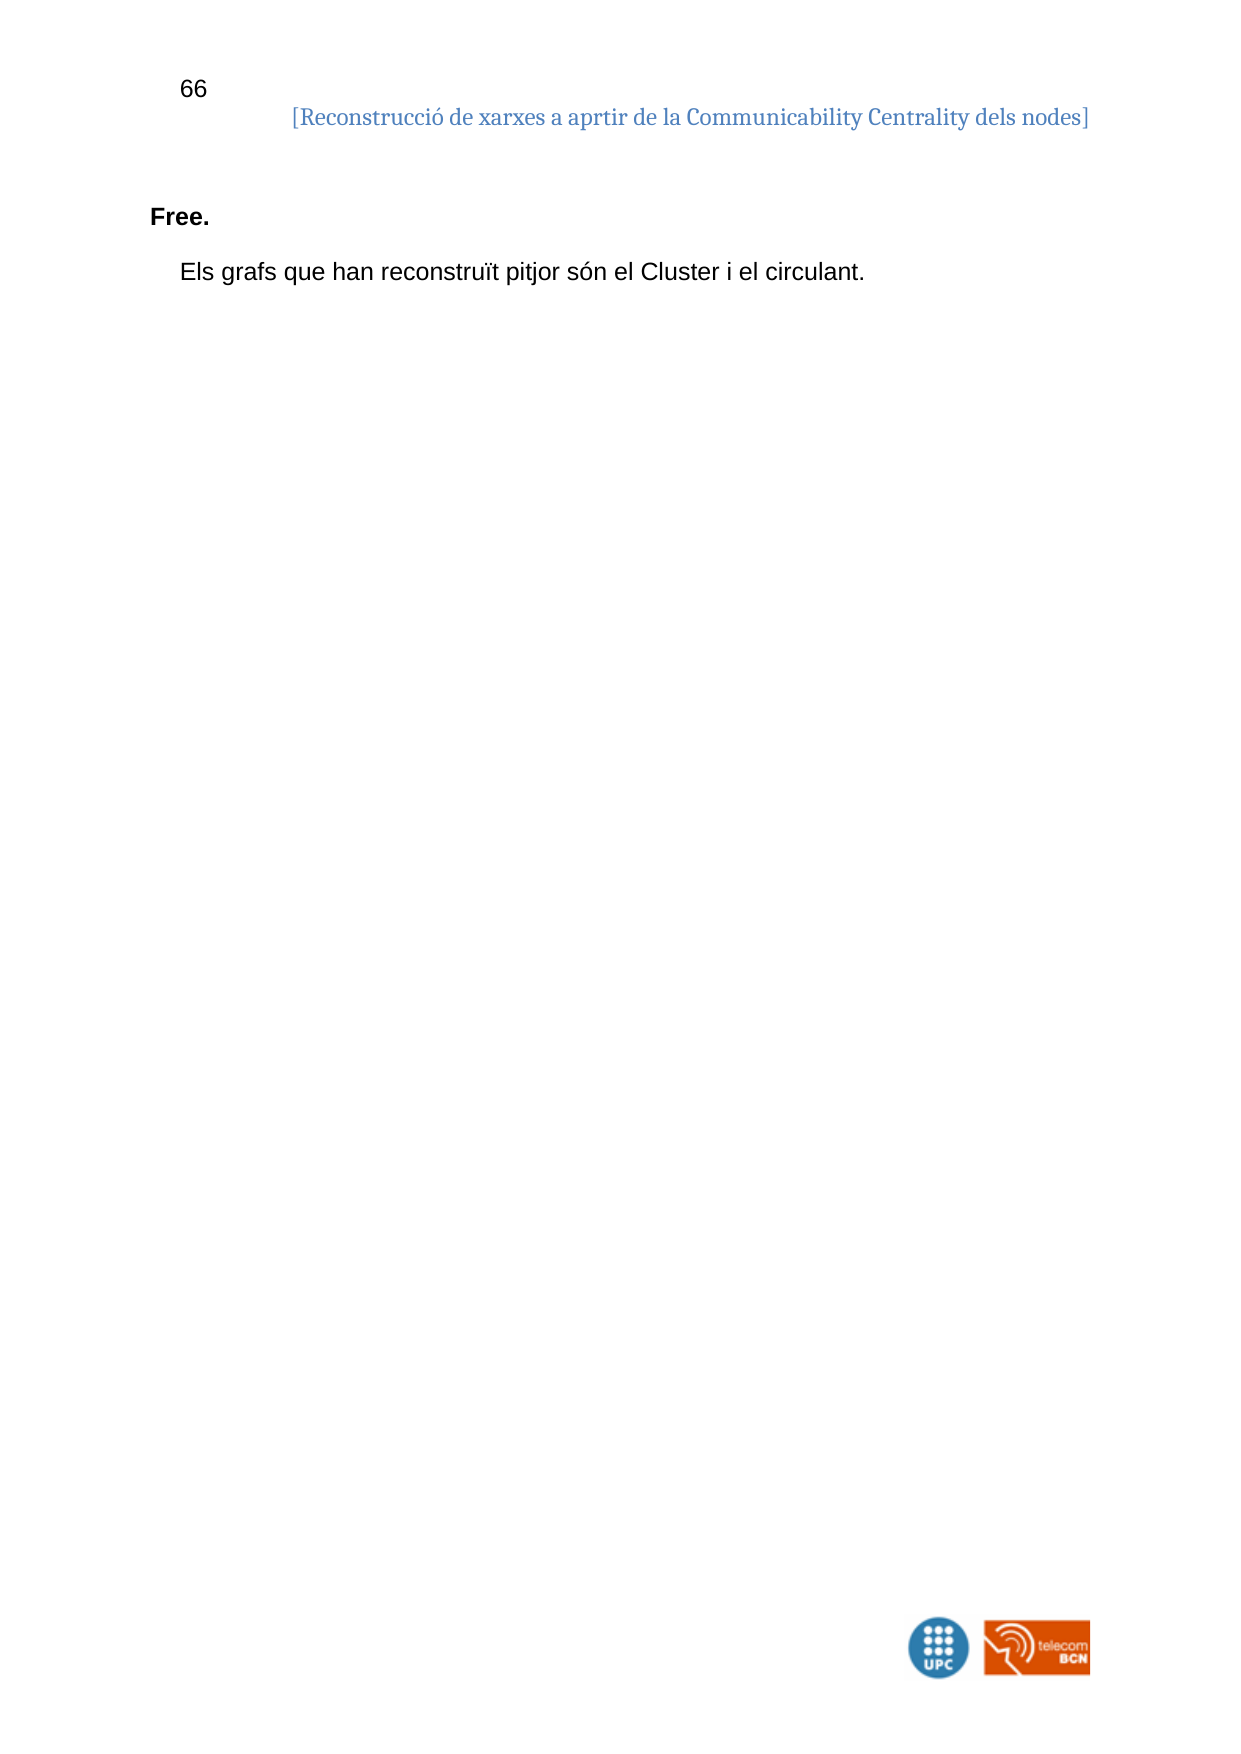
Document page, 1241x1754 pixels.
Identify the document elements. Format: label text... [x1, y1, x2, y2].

text Free. [150, 202, 1090, 230]
picture [904, 1614, 1091, 1681]
text Els grafs que han reconstruït pitjor són el Cluster i el circulant. [150, 257, 1090, 286]
